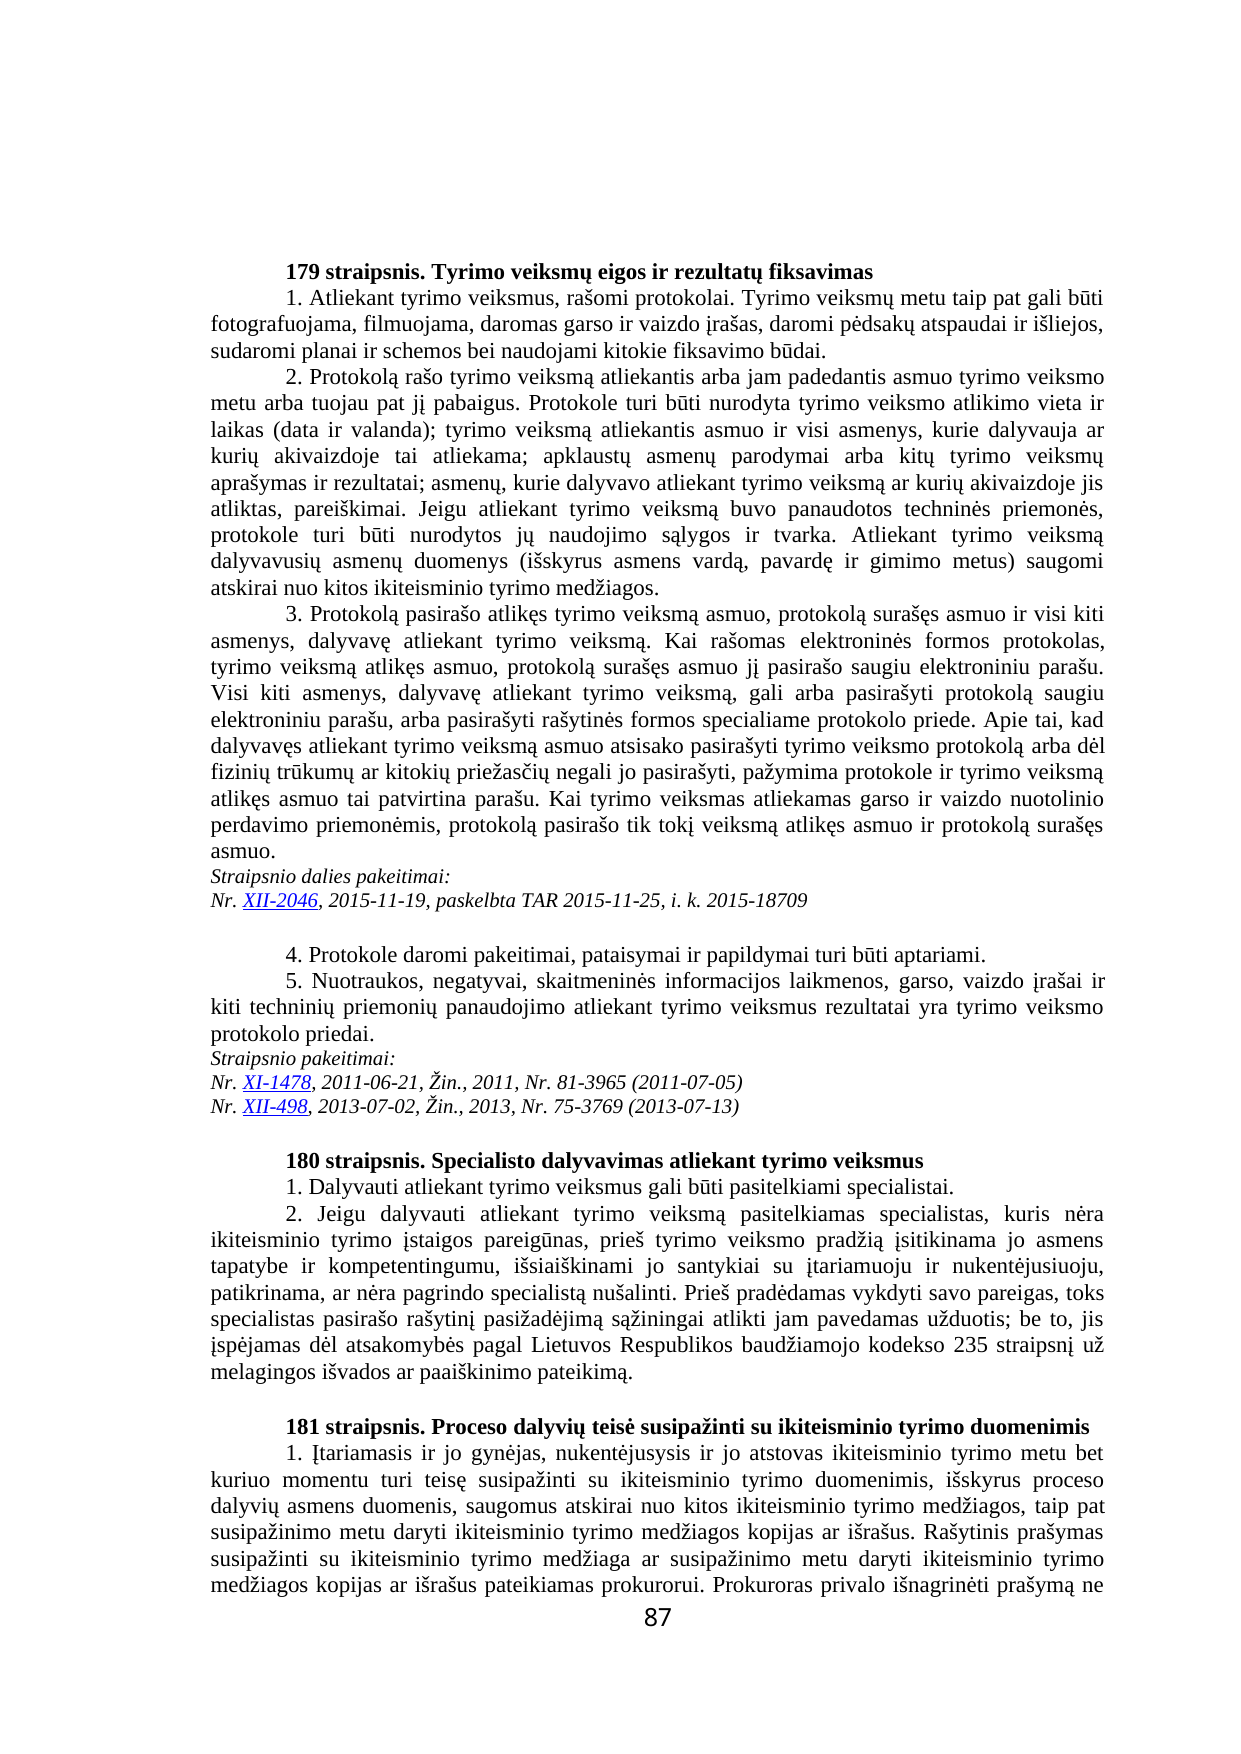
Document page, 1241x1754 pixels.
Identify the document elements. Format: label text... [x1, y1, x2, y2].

text Nr. XII-2046, 2015-11-19, paskelbta TAR 2015-11-25, i. k. 2015-18709 [210, 888, 1105, 912]
text 2. Jeigu dalyvauti atliekant tyrimo veiksmą pasitelkiamas specialistas, kuris nėra ikiteisminio tyrimo įstaigos pareigūnas, prieš tyrimo veiksmo pradžią įsitikinama jo asmens tapatybe ir kompetentingumu, išsiaiškinami jo santykiai su įtariamuoju ir nukentėjusiuoju, patikrinama, ar nėra pagrindo specialistą nušalinti. Prieš pradėdamas vykdyti savo pareigas, toks specialistas pasirašo rašytinį pasižadėjimą sąžiningai atlikti jam pavedamas užduotis; be to, jis įspėjamas dėl atsakomybės pagal Lietuvos Respublikos baudžiamojo kodekso 235 straipsnį už melagingos išvados ar paaiškinimo pateikimą. [210, 1200, 1105, 1384]
text Straipsnio pakeitimai: [210, 1046, 1105, 1070]
text 5. Nuotraukos, negatyvai, skaitmeninės informacijos laikmenos, garso, vaizdo įrašai ir kiti techninių priemonių panaudojimo atliekant tyrimo veiksmus rezultatai yra tyrimo veiksmo protokolo priedai. [210, 967, 1105, 1046]
text 180 straipsnis. Specialisto dalyvavimas atliekant tyrimo veiksmus [210, 1147, 1105, 1173]
text Straipsnio dalies pakeitimai: [210, 864, 1105, 888]
text 179 straipsnis. Tyrimo veiksmų eigos ir rezultatų fiksavimas [210, 258, 1105, 284]
text 3. Protokolą pasirašo atlikęs tyrimo veiksmą asmuo, protokolą surašęs asmuo ir visi kiti asmenys, dalyvavę atliekant tyrimo veiksmą. Kai rašomas elektroninės formos protokolas, tyrimo veiksmą atlikęs asmuo, protokolą surašęs asmuo jį pasirašo saugiu elektroniniu parašu. Visi kiti asmenys, dalyvavę atliekant tyrimo veiksmą, gali arba pasirašyti protokolą saugiu elektroniniu parašu, arba pasirašyti rašytinės formos specialiame protokolo priede. Apie tai, kad dalyvavęs atliekant tyrimo veiksmą asmuo atsisako pasirašyti tyrimo veiksmo protokolą arba dėl fizinių trūkumų ar kitokių priežasčių negali jo pasirašyti, pažymima protokole ir tyrimo veiksmą atlikęs asmuo tai patvirtina parašu. Kai tyrimo veiksmas atliekamas garso ir vaizdo nuotolinio perdavimo priemonėmis, protokolą pasirašo tik tokį veiksmą atlikęs asmuo ir protokolą surašęs asmuo. [210, 600, 1105, 864]
text 181 straipsnis. Proceso dalyvių teisė susipažinti su ikiteisminio tyrimo duomenimis [285, 1413, 1105, 1439]
text 1. Įtariamasis ir jo gynėjas, nukentėjusysis ir jo atstovas ikiteisminio tyrimo metu bet kuriuo momentu turi teisę susipažinti su ikiteisminio tyrimo duomenimis, išskyrus proceso dalyvių asmens duomenis, saugomus atskirai nuo kitos ikiteisminio tyrimo medžiagos, taip pat susipažinimo metu daryti ikiteisminio tyrimo medžiagos kopijas ar išrašus. Rašytinis prašymas susipažinti su ikiteisminio tyrimo medžiaga ar susipažinimo metu daryti ikiteisminio tyrimo medžiagos kopijas ar išrašus pateikiamas prokurorui. Prokuroras privalo išnagrinėti prašymą ne [210, 1439, 1105, 1597]
text 2. Protokolą rašo tyrimo veiksmą atliekantis arba jam padedantis asmuo tyrimo veiksmo metu arba tuojau pat jį pabaigus. Protokole turi būti nurodyta tyrimo veiksmo atlikimo vieta ir laikas (data ir valanda); tyrimo veiksmą atliekantis asmuo ir visi asmenys, kurie dalyvauja ar kurių akivaizdoje tai atliekama; apklaustų asmenų parodymai arba kitų tyrimo veiksmų aprašymas ir rezultatai; asmenų, kurie dalyvavo atliekant tyrimo veiksmą ar kurių akivaizdoje jis atliktas, pareiškimai. Jeigu atliekant tyrimo veiksmą buvo panaudotos techninės priemonės, protokole turi būti nurodytos jų naudojimo sąlygos ir tvarka. Atliekant tyrimo veiksmą dalyvavusių asmenų duomenys (išskyrus asmens vardą, pavardę ir gimimo metus) saugomi atskirai nuo kitos ikiteisminio tyrimo medžiagos. [210, 363, 1105, 600]
text Nr. XI-1478, 2011-06-21, Žin., 2011, Nr. 81-3965 (2011-07-05) [210, 1070, 1105, 1094]
text 4. Protokole daromi pakeitimai, pataisymai ir papildymai turi būti aptariami. [210, 941, 1105, 967]
text 1. Atliekant tyrimo veiksmus, rašomi protokolai. Tyrimo veiksmų metu taip pat gali būti fotografuojama, filmuojama, daromas garso ir vaizdo įrašas, daromi pėdsakų atspaudai ir išliejos, sudaromi planai ir schemos bei naudojami kitokie fiksavimo būdai. [210, 284, 1105, 363]
text Nr. XII-498, 2013-07-02, Žin., 2013, Nr. 75-3769 (2013-07-13) [210, 1094, 1105, 1118]
text 1. Dalyvauti atliekant tyrimo veiksmus gali būti pasitelkiami specialistai. [210, 1173, 1105, 1200]
